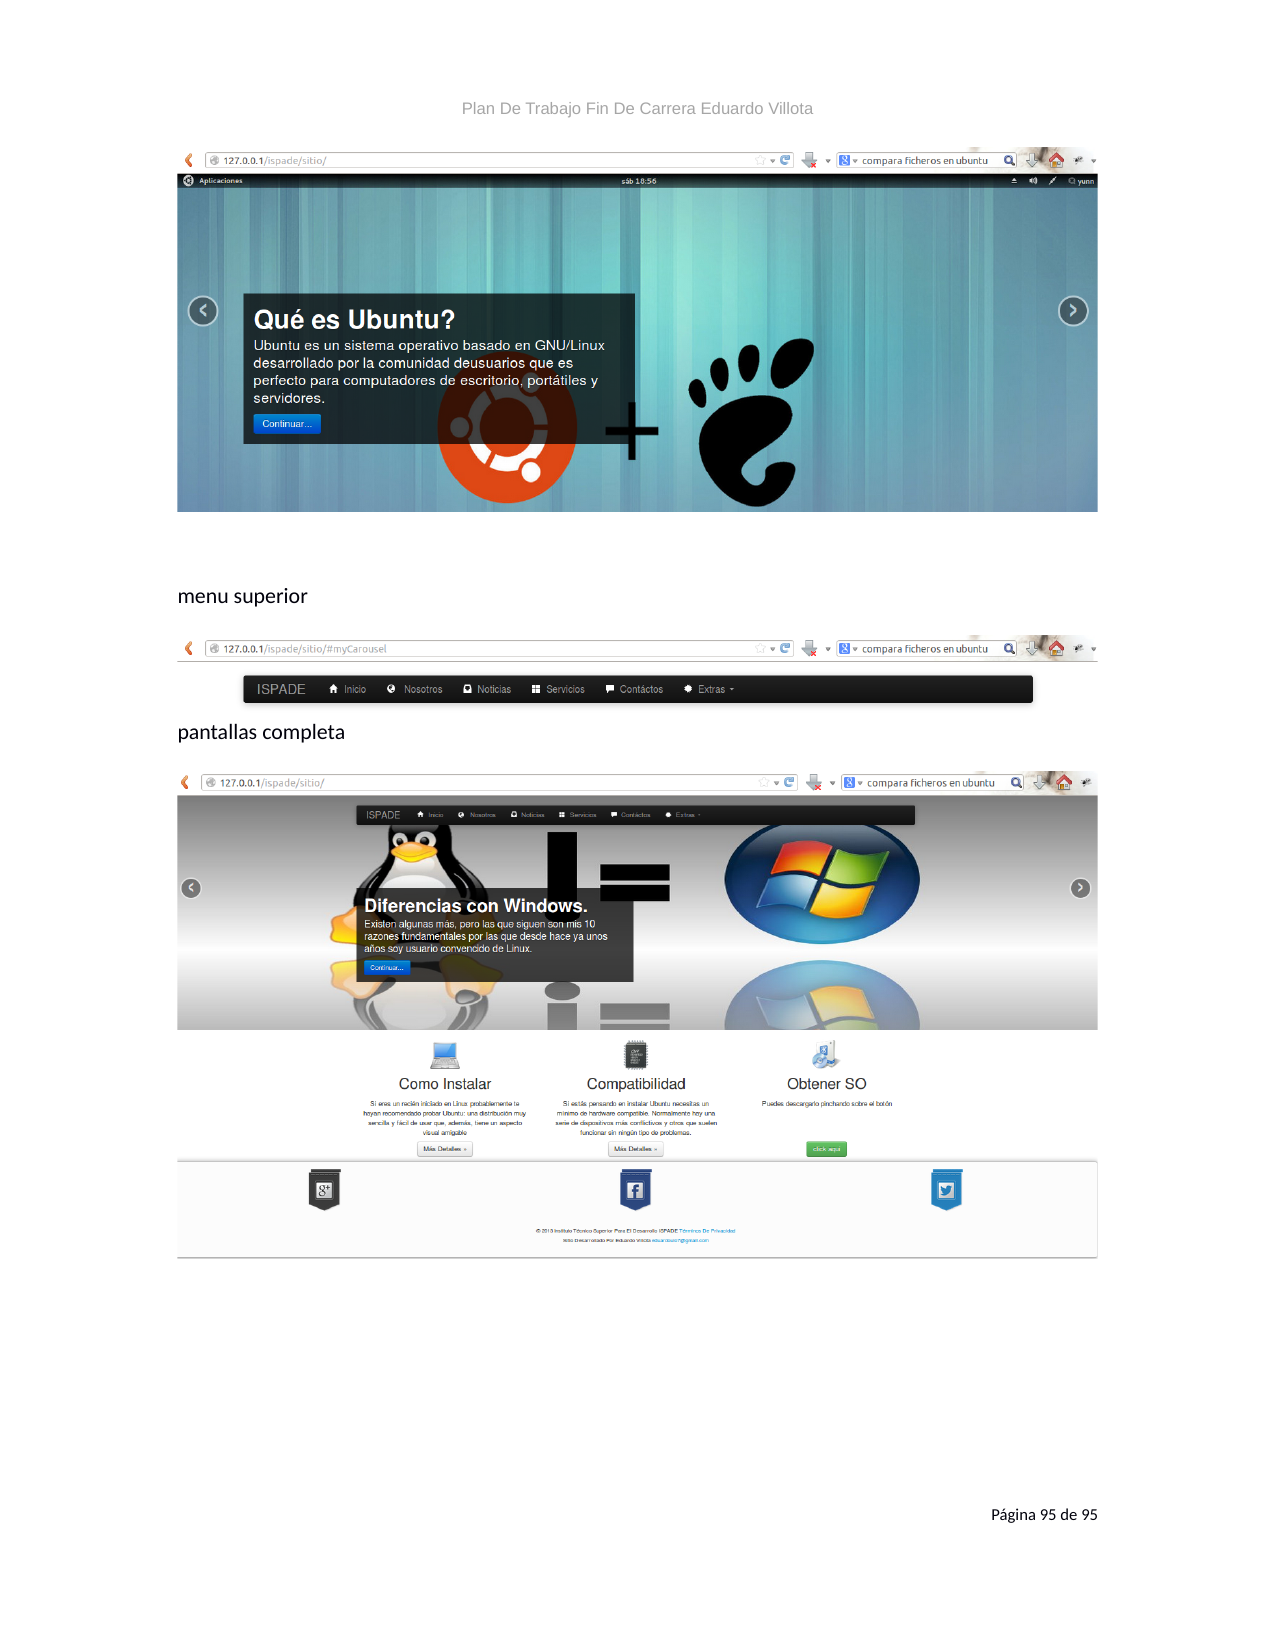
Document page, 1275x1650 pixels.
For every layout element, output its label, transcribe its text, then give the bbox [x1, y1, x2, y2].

text pantallas completa [177, 719, 1098, 745]
picture [177, 147, 1098, 529]
picture [177, 771, 1098, 1259]
picture [177, 635, 1098, 719]
text menu superior [177, 582, 1098, 609]
